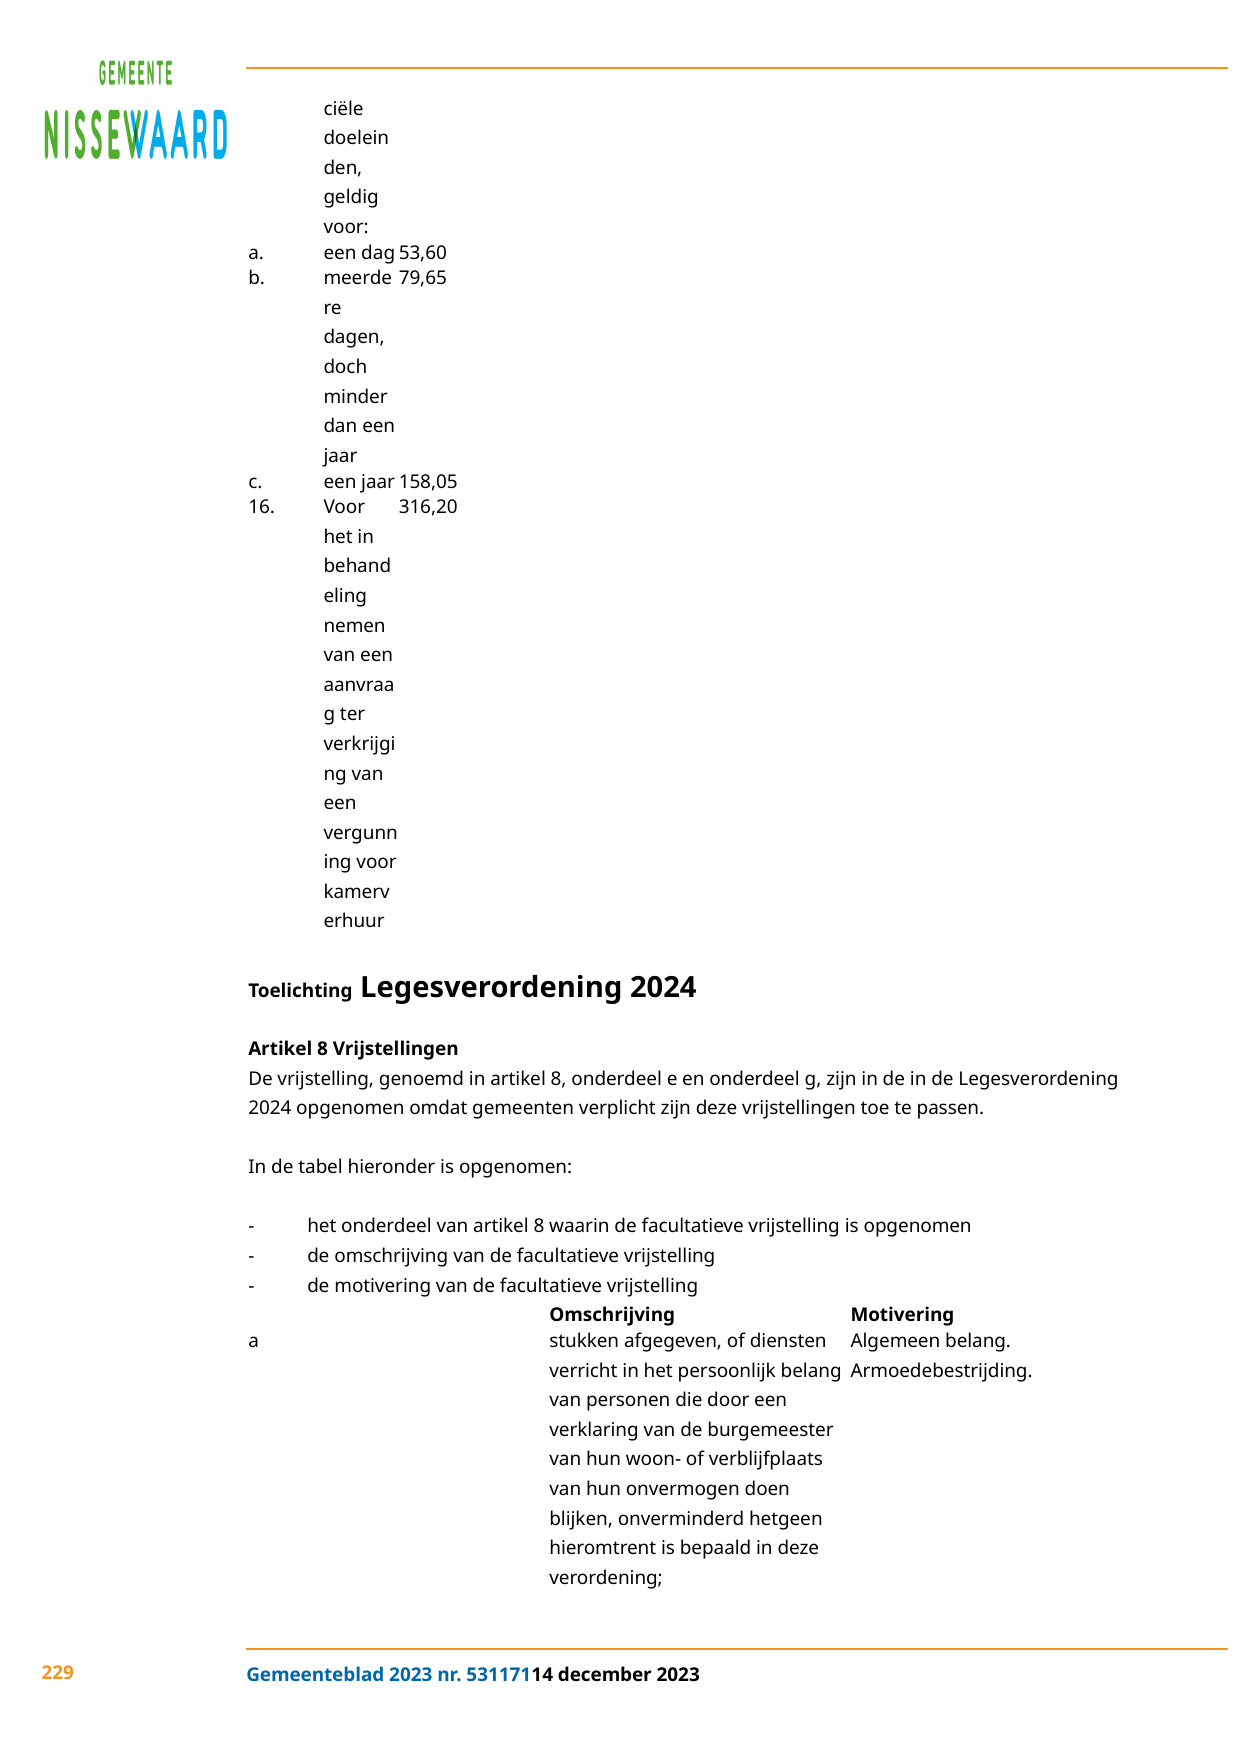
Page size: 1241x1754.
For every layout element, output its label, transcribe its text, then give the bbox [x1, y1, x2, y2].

table_cell 316,20 [399, 494, 474, 933]
table_cell [399, 95, 474, 239]
table_cell 16. [248, 494, 323, 933]
table_cell a. [248, 239, 323, 264]
table_header Omschrijving [549, 1301, 850, 1327]
table_cell Algemeen belang. Armoedebestrijding. [850, 1327, 1152, 1589]
table_cell Voor het in behandeling nemen van een aanvraag ter verkrijging van een vergunning voor kamerverhuur [323, 494, 398, 933]
table_cell [248, 95, 323, 239]
table_cell a [248, 1327, 549, 1589]
list de omschrijving van de facultatieve vrijstelling [248, 1242, 1152, 1268]
table_cell 158,05 [399, 468, 474, 493]
text Toelichting Legesverordening 2024 [248, 966, 1152, 1006]
text De vrijstelling, genoemd in artikel 8, onderdeel e en onderdeel g, zijn in de in de Legesverordening 2024 opgenomen omdat gemeenten verplicht zijn deze vrijstellingen toe te passen. [248, 1065, 1152, 1120]
list het onderdeel van artikel 8 waarin de facultatieve vrijstelling is opgenomen [248, 1213, 1152, 1238]
table_cell meerdere dagen, doch minder dan een jaar [323, 265, 398, 468]
text In de tabel hieronder is opgenomen: [248, 1153, 1152, 1179]
table_cell c. [248, 468, 323, 493]
table_header [248, 1301, 549, 1327]
table_header Motivering [850, 1301, 1152, 1327]
table_cell een dag [323, 239, 398, 264]
table_cell een jaar [323, 468, 398, 493]
text Artikel 8 Vrijstellingen [248, 1035, 1152, 1061]
table_cell 53,60 [399, 239, 474, 264]
table_cell ciële doeleinden, geldig voor: [323, 95, 398, 239]
table_cell 79,65 [399, 265, 474, 468]
table_cell b. [248, 265, 323, 468]
list de motivering van de facultatieve vrijstelling [248, 1272, 1152, 1297]
picture [41, 47, 231, 172]
table_cell stukken afgegeven, of diensten verricht in het persoonlijk belang van personen die door een verklaring van de burgemeester van hun woon- of verblijfplaats van hun onvermogen doen blijken, onverminderd hetgeen hieromtrent is bepaald in deze verordening; [549, 1327, 850, 1589]
